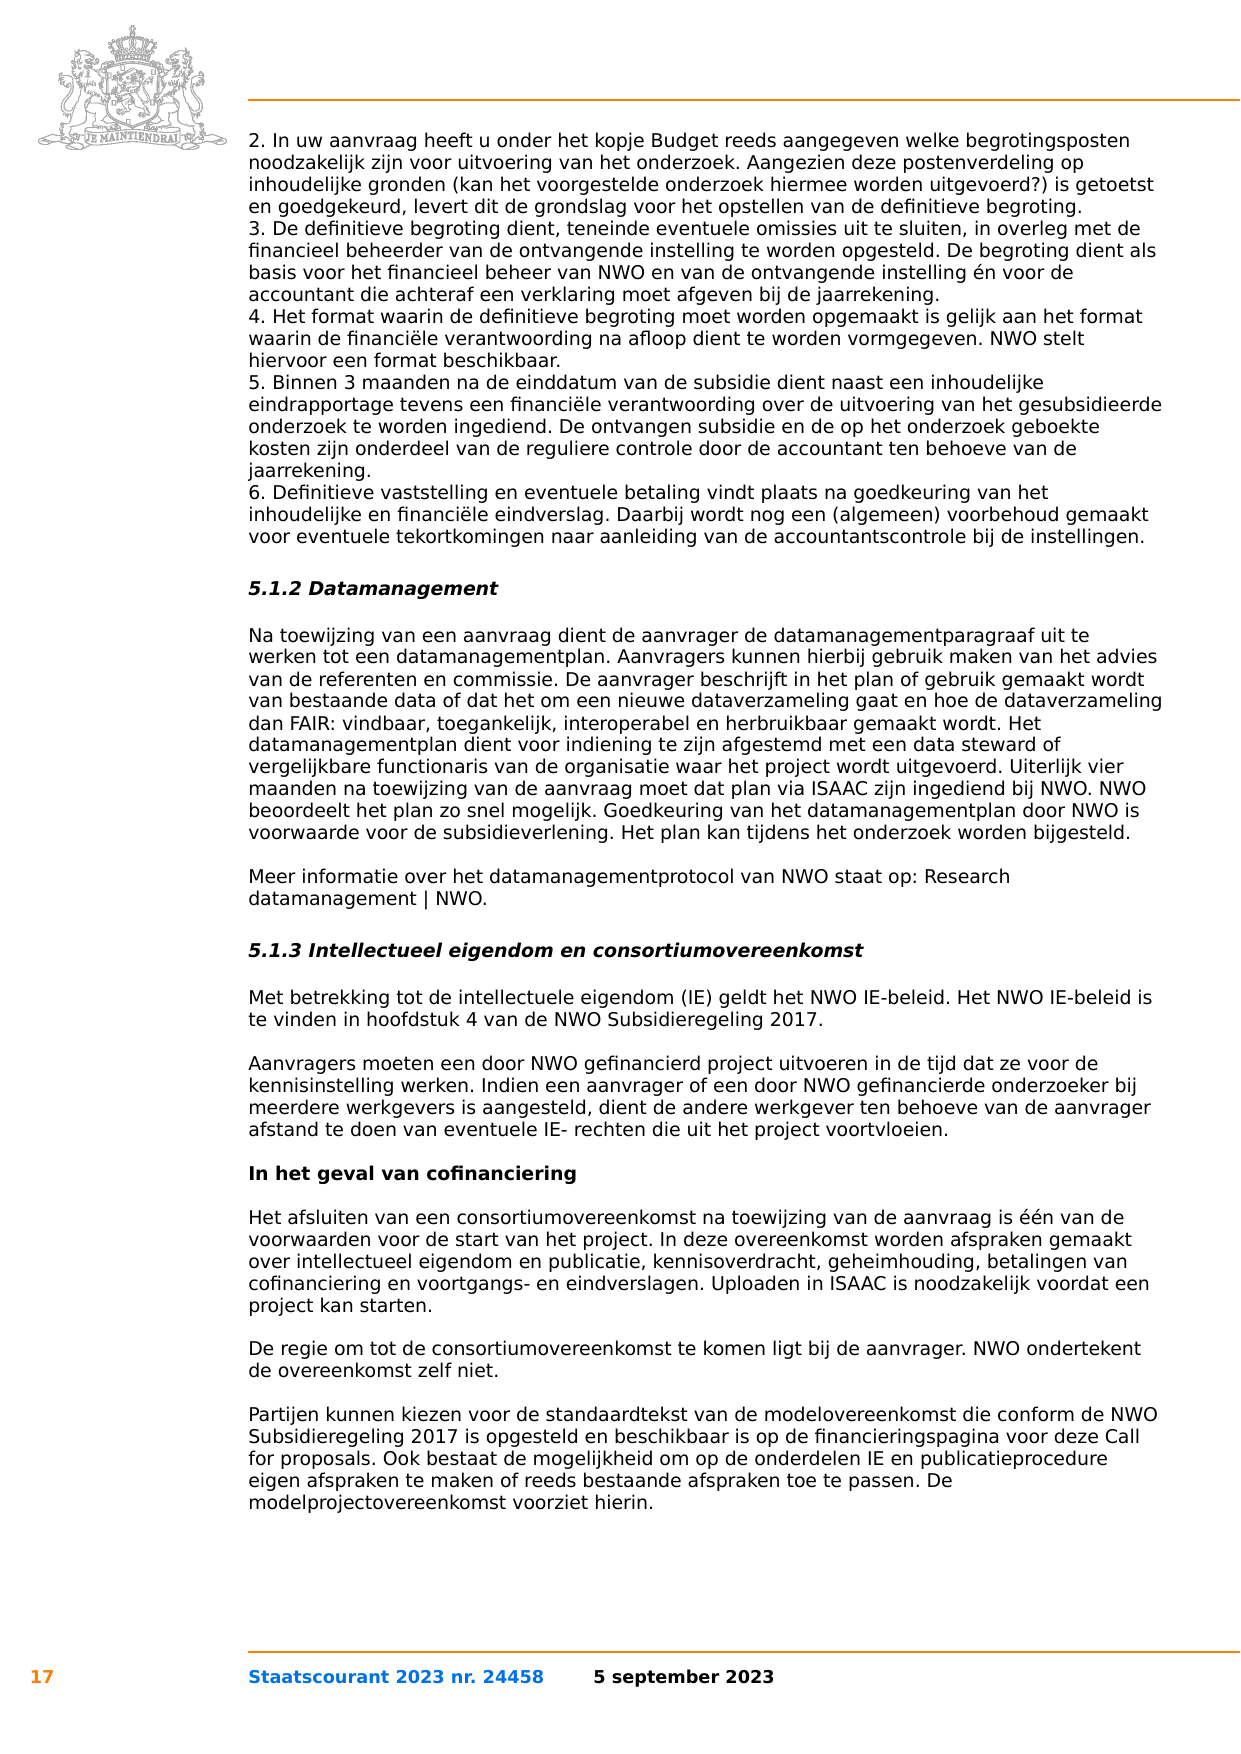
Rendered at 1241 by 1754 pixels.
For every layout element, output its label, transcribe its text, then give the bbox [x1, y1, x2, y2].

text Na toewijzing van een aanvraag dient de aanvrager de datamanagementparagraaf uit te werken tot een datamanagementplan. Aanvragers kunnen hierbij gebruik maken van het advies van de referenten en commissie. De aanvrager beschrijft in het plan of gebruik gemaakt wordt van bestaande data of dat het om een nieuwe dataverzameling gaat en hoe de dataverzameling dan FAIR: vindbaar, toegankelijk, interoperabel en herbruikbaar gemaakt wordt. Het datamanagementplan dient voor indiening te zijn afgestemd met een data steward of vergelijkbare functionaris van de organisatie waar het project wordt uitgevoerd. Uiterlijk vier maanden na toewijzing van de aanvraag moet dat plan via ISAAC zijn ingediend bij NWO. NWO beoordeelt het plan zo snel mogelijk. Goedkeuring van het datamanagementplan door NWO is voorwaarde voor de subsidieverlening. Het plan kan tijdens het onderzoek worden bijgesteld. [248, 624, 1163, 844]
text Het afsluiten van een consortiumovereenkomst na toewijzing van de aanvraag is één van de voorwaarden voor de start van het project. In deze overeenkomst worden afspraken gemaakt over intellectueel eigendom en publicatie, kennisoverdracht, geheimhouding, betalingen van cofinanciering en voortgangs- en eindverslagen. Uploaden in ISAAC is noodzakelijk voordat een project kan starten. [248, 1207, 1163, 1316]
text Meer informatie over het datamanagementprotocol van NWO staat op: Research datamanagement | NWO. [248, 866, 1163, 910]
text 3. De definitieve begroting dient, teneinde eventuele omissies uit te sluiten, in overleg met de financieel beheerder van de ontvangende instelling te worden opgesteld. De begroting dient als basis voor het financieel beheer van NWO en van de ontvangende instelling én voor de accountant die achteraf een verklaring moet afgeven bij de jaarrekening. [248, 218, 1163, 306]
subtitle In het geval van cofinanciering [248, 1163, 1163, 1185]
text Partijen kunnen kiezen voor de standaardtekst van de modelovereenkomst die conform de NWO Subsidieregeling 2017 is opgesteld en beschikbaar is op de financieringspagina voor deze Call for proposals. Ook bestaat de mogelijkheid om op de onderdelen IE en publicatieprocedure eigen afspraken te maken of reeds bestaande afspraken toe te passen. De modelprojectovereenkomst voorziet hierin. [248, 1404, 1163, 1514]
text 5. Binnen 3 maanden na de einddatum van de subsidie dient naast een inhoudelijke eindrapportage tevens een financiële verantwoording over de uitvoering van het gesubsidieerde onderzoek te worden ingediend. De ontvangen subsidie en de op het onderzoek geboekte kosten zijn onderdeel van de reguliere controle door de accountant ten behoeve van de jaarrekening. [248, 372, 1163, 482]
text 2. In uw aanvraag heeft u onder het kopje Budget reeds aangegeven welke begrotingsposten noodzakelijk zijn voor uitvoering van het onderzoek. Aangezien deze postenverdeling op inhoudelijke gronden (kan het voorgestelde onderzoek hiermee worden uitgevoerd?) is getoetst en goedgekeurd, levert dit de grondslag voor het opstellen van de definitieve begroting. [248, 130, 1163, 218]
subtitle 5.1.3 Intellectueel eigendom en consortiumovereenkomst [248, 940, 1163, 962]
text De regie om tot de consortiumovereenkomst te komen ligt bij de aanvrager. NWO ondertekent de overeenkomst zelf niet. [248, 1338, 1163, 1382]
picture [38, 25, 227, 150]
text 4. Het format waarin de definitieve begroting moet worden opgemaakt is gelijk aan het format waarin de financiële verantwoording na afloop dient te worden vormgegeven. NWO stelt hiervoor een format beschikbaar. [248, 306, 1163, 372]
text 6. Definitieve vaststelling en eventuele betaling vindt plaats na goedkeuring van het inhoudelijke en financiële eindverslag. Daarbij wordt nog een (algemeen) voorbehoud gemaakt voor eventuele tekortkomingen naar aanleiding van de accountantscontrole bij de instellingen. [248, 482, 1163, 547]
subtitle 5.1.2 Datamanagement [248, 577, 1163, 599]
text Met betrekking tot de intellectuele eigendom (IE) geldt het NWO IE-beleid. Het NWO IE-beleid is te vinden in hoofdstuk 4 van de NWO Subsidieregeling 2017. [248, 987, 1163, 1031]
text Aanvragers moeten een door NWO gefinancierd project uitvoeren in de tijd dat ze voor de kennisinstelling werken. Indien een aanvrager of een door NWO gefinancierde onderzoeker bij meerdere werkgevers is aangesteld, dient de andere werkgever ten behoeve van de aanvrager afstand te doen van eventuele IE- rechten die uit het project voortvloeien. [248, 1053, 1163, 1141]
